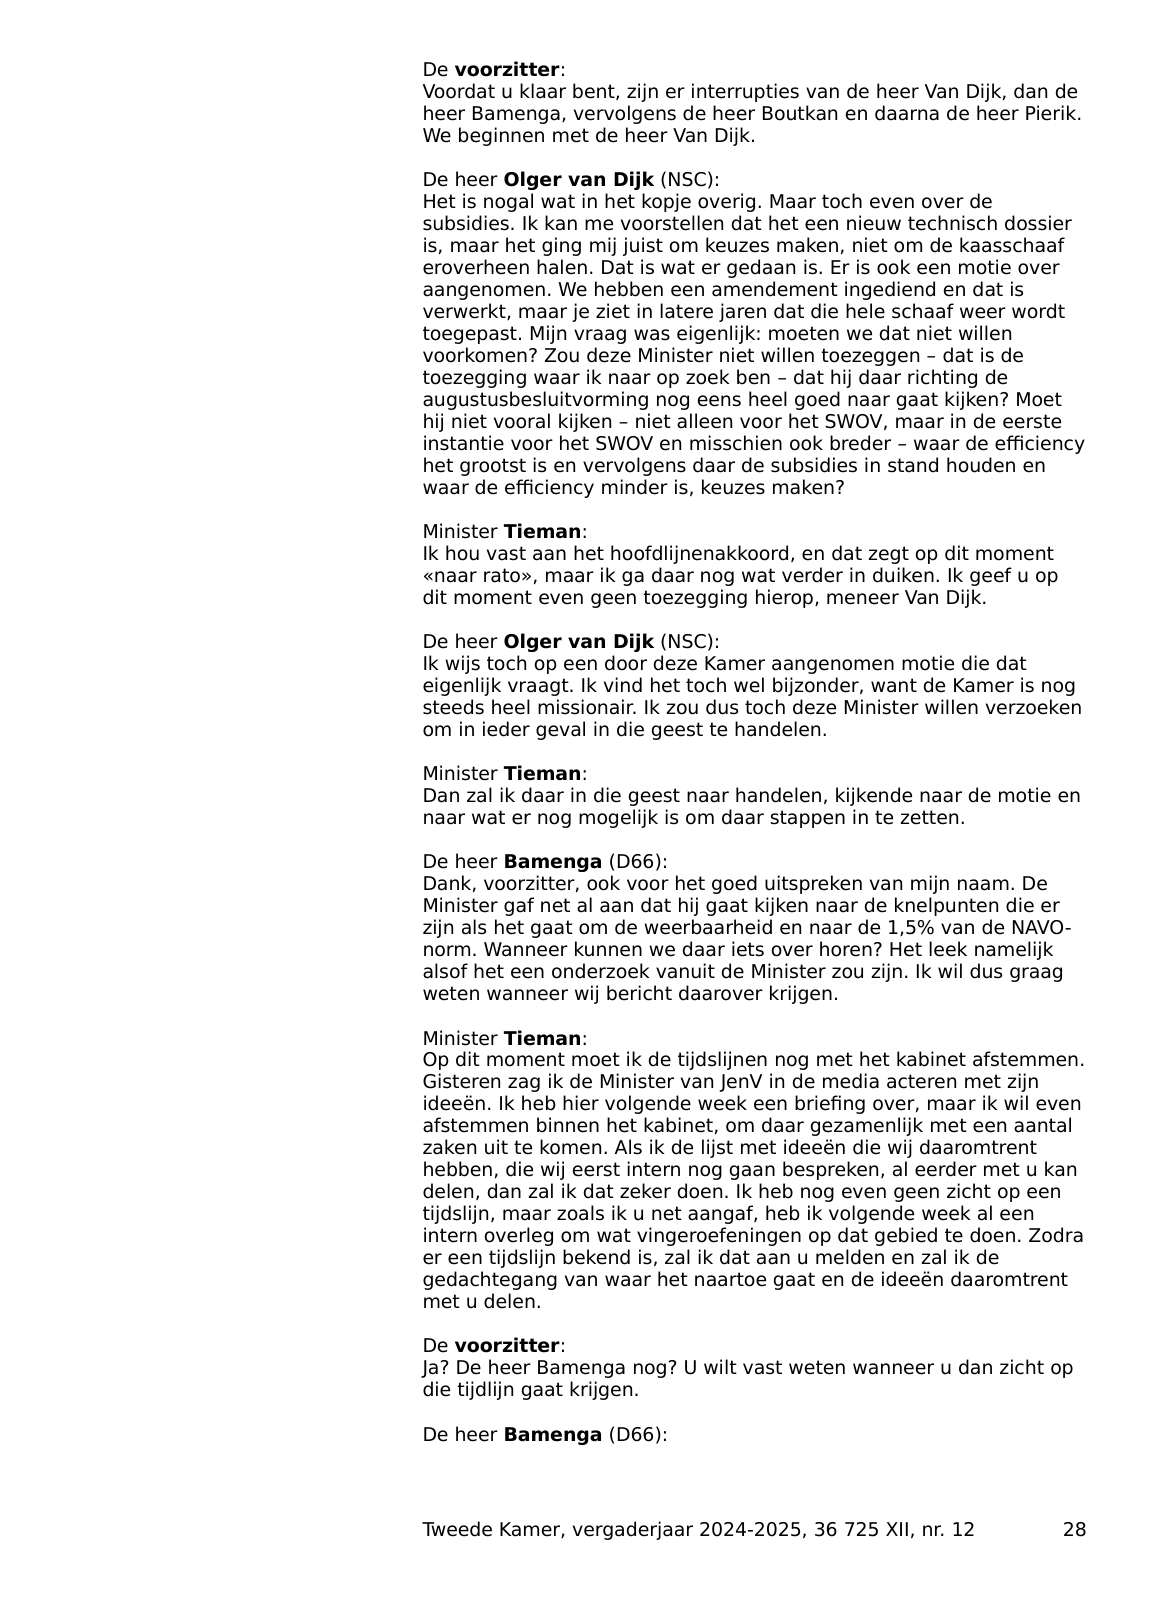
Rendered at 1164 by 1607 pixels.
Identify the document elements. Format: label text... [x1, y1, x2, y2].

text Ik hou vast aan het hoofdlijnenakkoord, en dat zegt op dit moment «naar rato», maar ik ga daar nog wat verder in duiken. Ik geef u op dit moment even geen toezegging hierop, meneer Van Dijk. [422, 543, 1087, 609]
text Minister Tieman: [422, 1027, 1087, 1049]
text De heer Olger van Dijk (NSC): [422, 631, 1087, 653]
text Minister Tieman: [422, 521, 1087, 543]
text Ja? De heer Bamenga nog? U wilt vast weten wanneer u dan zicht op die tijdlijn gaat krijgen. [422, 1357, 1087, 1401]
text Ik wijs toch op een door deze Kamer aangenomen motie die dat eigenlijk vraagt. Ik vind het toch wel bijzonder, want de Kamer is nog steeds heel missionair. Ik zou dus toch deze Minister willen verzoeken om in ieder geval in die geest te handelen. [422, 653, 1087, 741]
text De heer Bamenga (D66): [422, 1423, 1087, 1445]
text De voorzitter: [422, 59, 1087, 81]
text Minister Tieman: [422, 763, 1087, 785]
text Op dit moment moet ik de tijdslijnen nog met het kabinet afstemmen. Gisteren zag ik de Minister van JenV in de media acteren met zijn ideeën. Ik heb hier volgende week een briefing over, maar ik wil even afstemmen binnen het kabinet, om daar gezamenlijk met een aantal zaken uit te komen. Als ik de lijst met ideeën die wij daaromtrent hebben, die wij eerst intern nog gaan bespreken, al eerder met u kan delen, dan zal ik dat zeker doen. Ik heb nog even geen zicht op een tijdslijn, maar zoals ik u net aangaf, heb ik volgende week al een intern overleg om wat vingeroefeningen op dat gebied te doen. Zodra er een tijdslijn bekend is, zal ik dat aan u melden en zal ik de gedachtegang van waar het naartoe gaat en de ideeën daaromtrent met u delen. [422, 1049, 1087, 1313]
text De voorzitter: [422, 1335, 1087, 1357]
text Voordat u klaar bent, zijn er interrupties van de heer Van Dijk, dan de heer Bamenga, vervolgens de heer Boutkan en daarna de heer Pierik. We beginnen met de heer Van Dijk. [422, 81, 1087, 147]
text Het is nogal wat in het kopje overig. Maar toch even over de subsidies. Ik kan me voorstellen dat het een nieuw technisch dossier is, maar het ging mij juist om keuzes maken, niet om de kaasschaaf eroverheen halen. Dat is wat er gedaan is. Er is ook een motie over aangenomen. We hebben een amendement ingediend en dat is verwerkt, maar je ziet in latere jaren dat die hele schaaf weer wordt toegepast. Mijn vraag was eigenlijk: moeten we dat niet willen voorkomen? Zou deze Minister niet willen toezeggen – dat is de toezegging waar ik naar op zoek ben – dat hij daar richting de augustusbesluitvorming nog eens heel goed naar gaat kijken? Moet hij niet vooral kijken – niet alleen voor het SWOV, maar in de eerste instantie voor het SWOV en misschien ook breder – waar de efficiency het grootst is en vervolgens daar de subsidies in stand houden en waar de efficiency minder is, keuzes maken? [422, 191, 1087, 499]
text De heer Olger van Dijk (NSC): [422, 169, 1087, 191]
text Dank, voorzitter, ook voor het goed uitspreken van mijn naam. De Minister gaf net al aan dat hij gaat kijken naar de knelpunten die er zijn als het gaat om de weerbaarheid en naar de 1,5% van de NAVO-norm. Wanneer kunnen we daar iets over horen? Het leek namelijk alsof het een onderzoek vanuit de Minister zou zijn. Ik wil dus graag weten wanneer wij bericht daarover krijgen. [422, 873, 1087, 1005]
text Dan zal ik daar in die geest naar handelen, kijkende naar de motie en naar wat er nog mogelijk is om daar stappen in te zetten. [422, 785, 1087, 829]
text De heer Bamenga (D66): [422, 851, 1087, 873]
